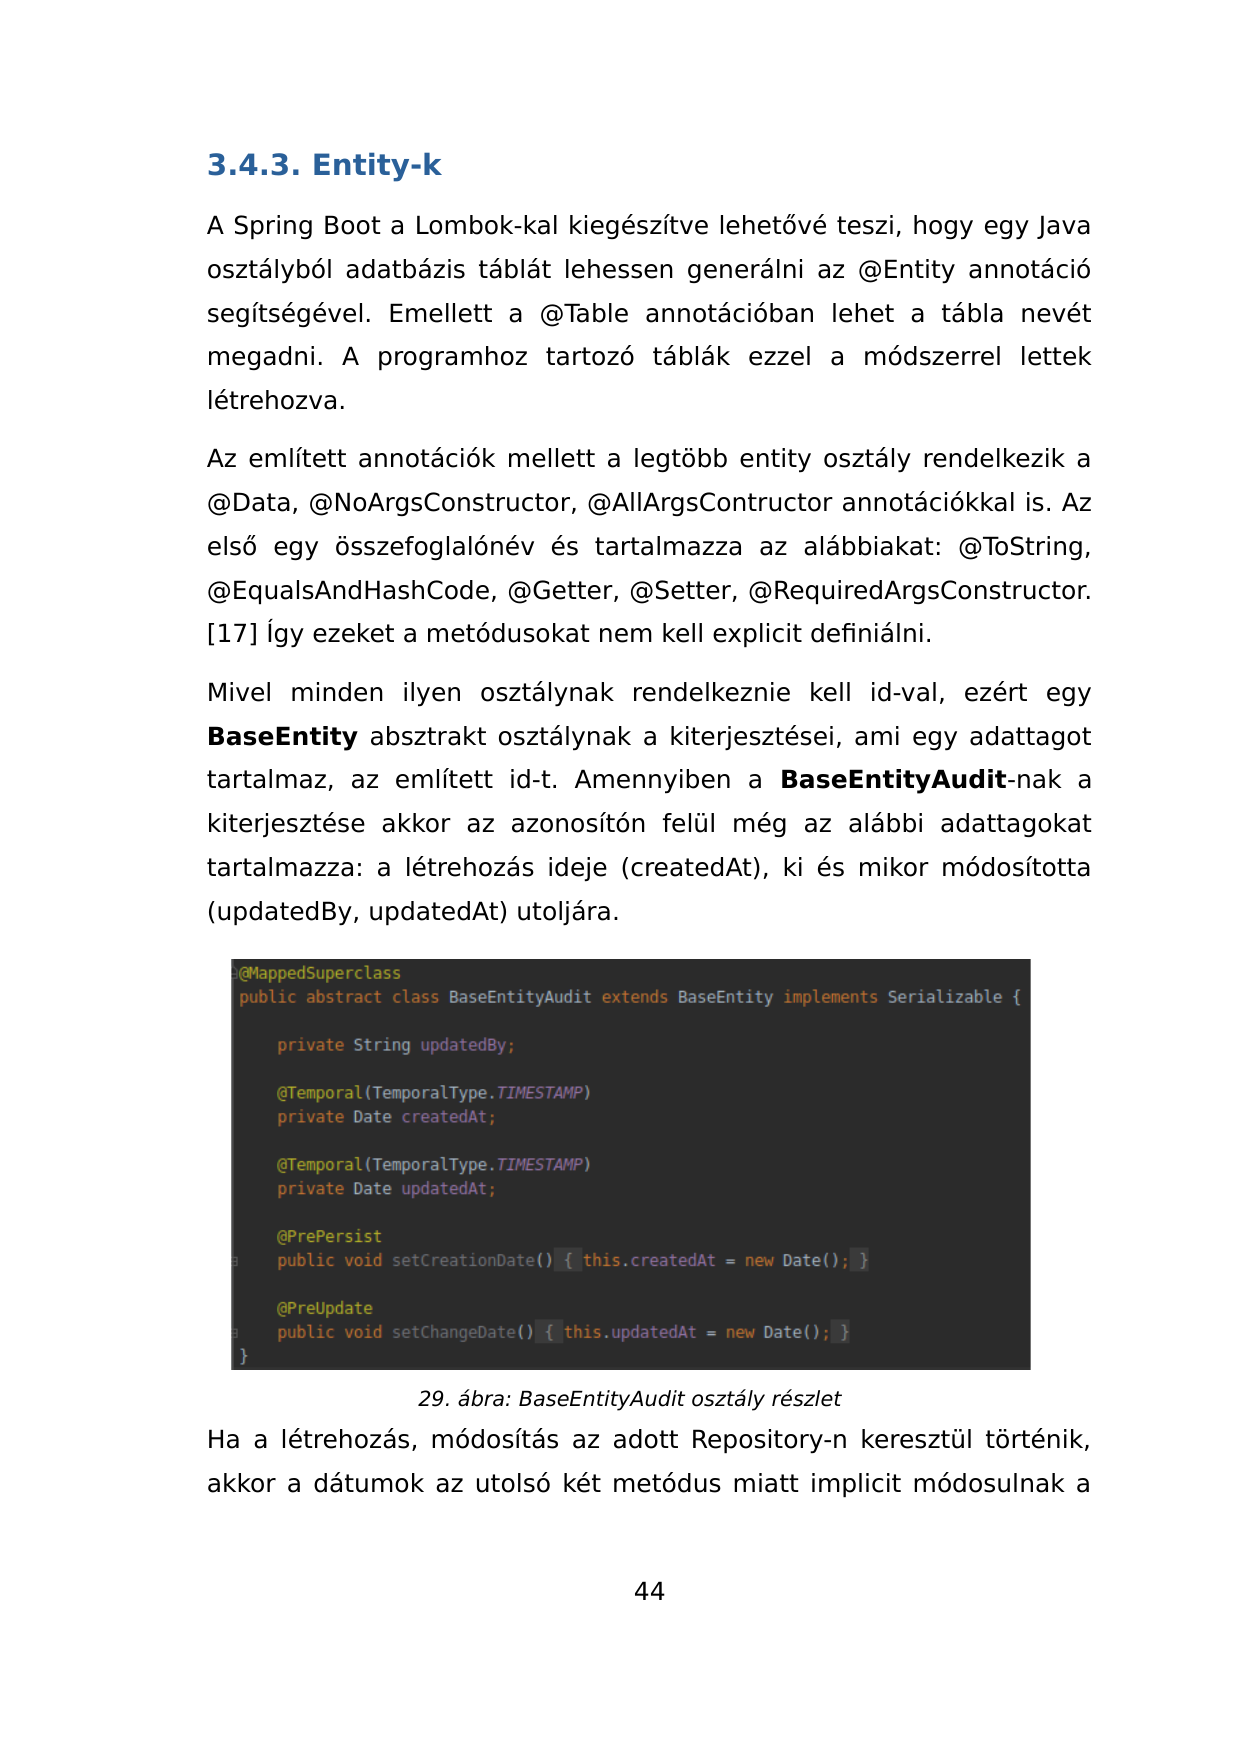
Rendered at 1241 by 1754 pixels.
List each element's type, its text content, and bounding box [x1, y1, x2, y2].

text 29. ábra: BaseEntityAudit osztály részlet [231, 1370, 1031, 1411]
text A Spring Boot a Lombok-kal kiegészítve lehetővé teszi, hogy egy Java osztályból adatbázis táblát lehessen generálni az @Entity annotáció segítségével. Emellett a @Table annotációban lehet a tábla nevét megadni. A programhoz tartozó táblák ezzel a módszerrel lettek létrehozva. [207, 211, 1093, 416]
text Ha a létrehozás, módosítás az adott Repository-n keresztül történik, akkor a dátumok az utolsó két metódus miatt implicit módosulnak a [207, 1370, 1093, 1498]
picture [231, 959, 1031, 1370]
text Az említett annotációk mellett a legtöbb entity osztály rendelkezik a @Data, @NoArgsConstructor, @AllArgsContructor annotációkkal is. Az első egy összefoglalónév és tartalmazza az alábbiakat: @ToString, @EqualsAndHashCode, @Getter, @Setter, @RequiredArgsConstructor.[17] Így ezeket a metódusokat nem kell explicit definiálni. [207, 445, 1093, 649]
text Mivel minden ilyen osztálynak rendelkeznie kell id-val, ezért egy BaseEntity absztrakt osztálynak a kiterjesztései, ami egy adattagot tartalmaz, az említett id-t. Amennyiben a BaseEntityAudit-nak a kiterjesztése akkor az azonosítón felül még az alábbi adattagokat tartalmazza: a létrehozás ideje (createdAt), ki és mikor módosította (updatedBy, updatedAt) utoljára. [207, 678, 1093, 926]
subtitle Entity-k [207, 148, 1093, 182]
